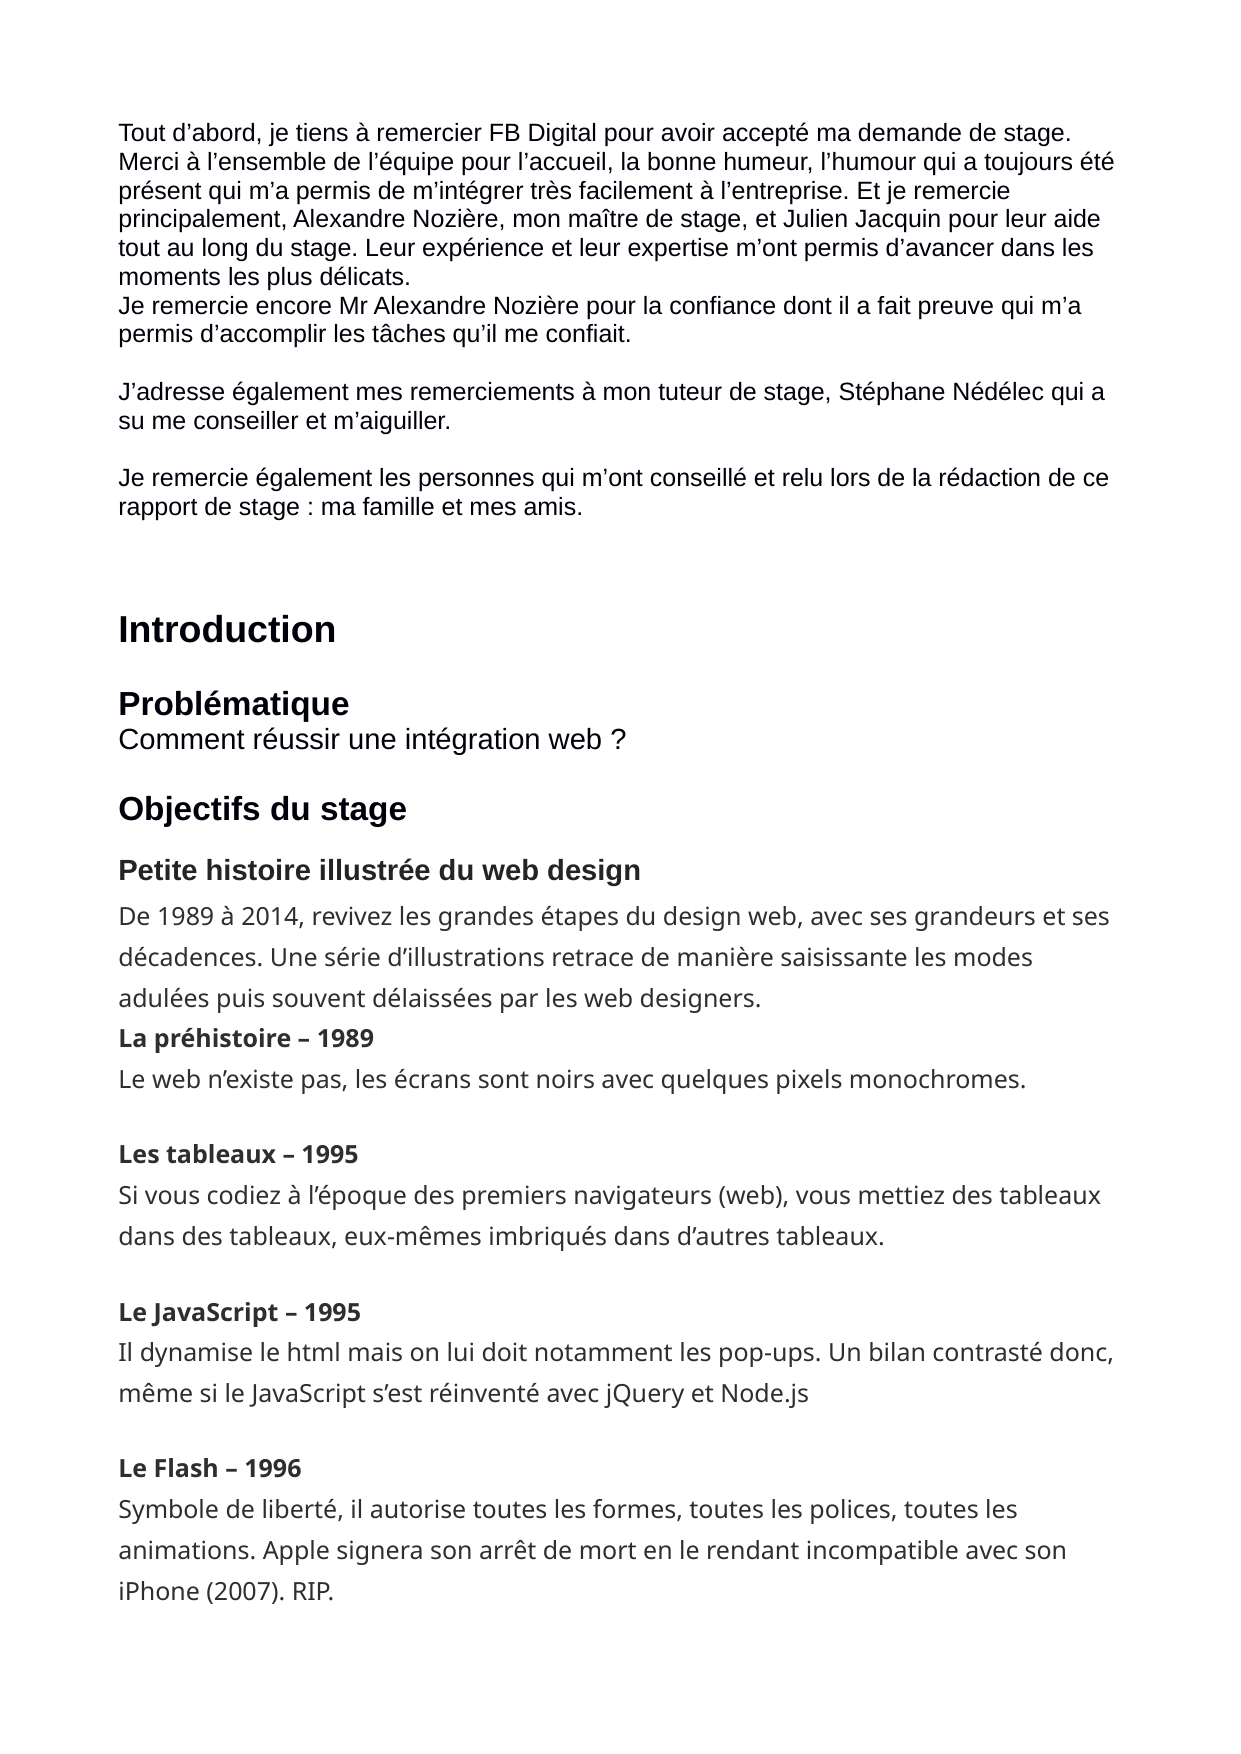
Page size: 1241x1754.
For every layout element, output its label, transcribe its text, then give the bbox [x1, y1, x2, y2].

text Je remercie encore Mr Alexandre Nozière pour la confiance dont il a fait preuve qui m’a permis d’accomplir les tâches qu’il me confiait. [118, 291, 1122, 348]
text J’adresse également mes remerciements à mon tuteur de stage, Stéphane Nédélec qui a su me conseiller et m’aiguiller. [118, 377, 1122, 434]
text La préhistoire – 1989 Le web n’existe pas, les écrans sont noirs avec quelques pixels monochromes. [118, 1021, 1122, 1096]
text Objectifs du stage [118, 789, 1122, 827]
subtitle Petite histoire illustrée du web design [118, 852, 1122, 886]
text Le Flash – 1996 Symbole de liberté, il autorise toutes les formes, toutes les polices, toutes les animations. Apple signera son arrêt de mort en le rendant incompatible avec son iPhone (2007). RIP. [118, 1451, 1122, 1608]
text De 1989 à 2014, revivez les grandes étapes du design web, avec ses grandeurs et ses décadences. Une série d’illustrations retrace de manière saisissante les modes adulées puis souvent délaissées par les web designers. [118, 898, 1122, 1014]
text Les tableaux – 1995 Si vous codiez à l’époque des premiers navigateurs (web), vous mettiez des tableaux dans des tableaux, eux-mêmes imbriqués dans d’autres tableaux. [118, 1137, 1122, 1253]
text Le JavaScript – 1995 Il dynamise le html mais on lui doit notamment les pop-ups. Un bilan contrasté donc, même si le JavaScript s’est réinventé avec jQuery et Node.js [118, 1294, 1122, 1410]
text Introduction [118, 607, 1122, 650]
text Problématique [118, 683, 1122, 722]
text Tout d’abord, je tiens à remercier FB Digital pour avoir accepté ma demande de stage. Merci à l’ensemble de l’équipe pour l’accueil, la bonne humeur, l’humour qui a toujours été présent qui m’a permis de m’intégrer très facilement à l’entreprise. Et je remercie principalement, Alexandre Nozière, mon maître de stage, et Julien Jacquin pour leur aide tout au long du stage. Leur expérience et leur expertise m’ont permis d’avancer dans les moments les plus délicats. [118, 118, 1122, 291]
text Comment réussir une intégration web ? [118, 722, 1122, 756]
text Je remercie également les personnes qui m’ont conseillé et relu lors de la rédaction de ce rapport de stage : ma famille et mes amis. [118, 463, 1122, 521]
